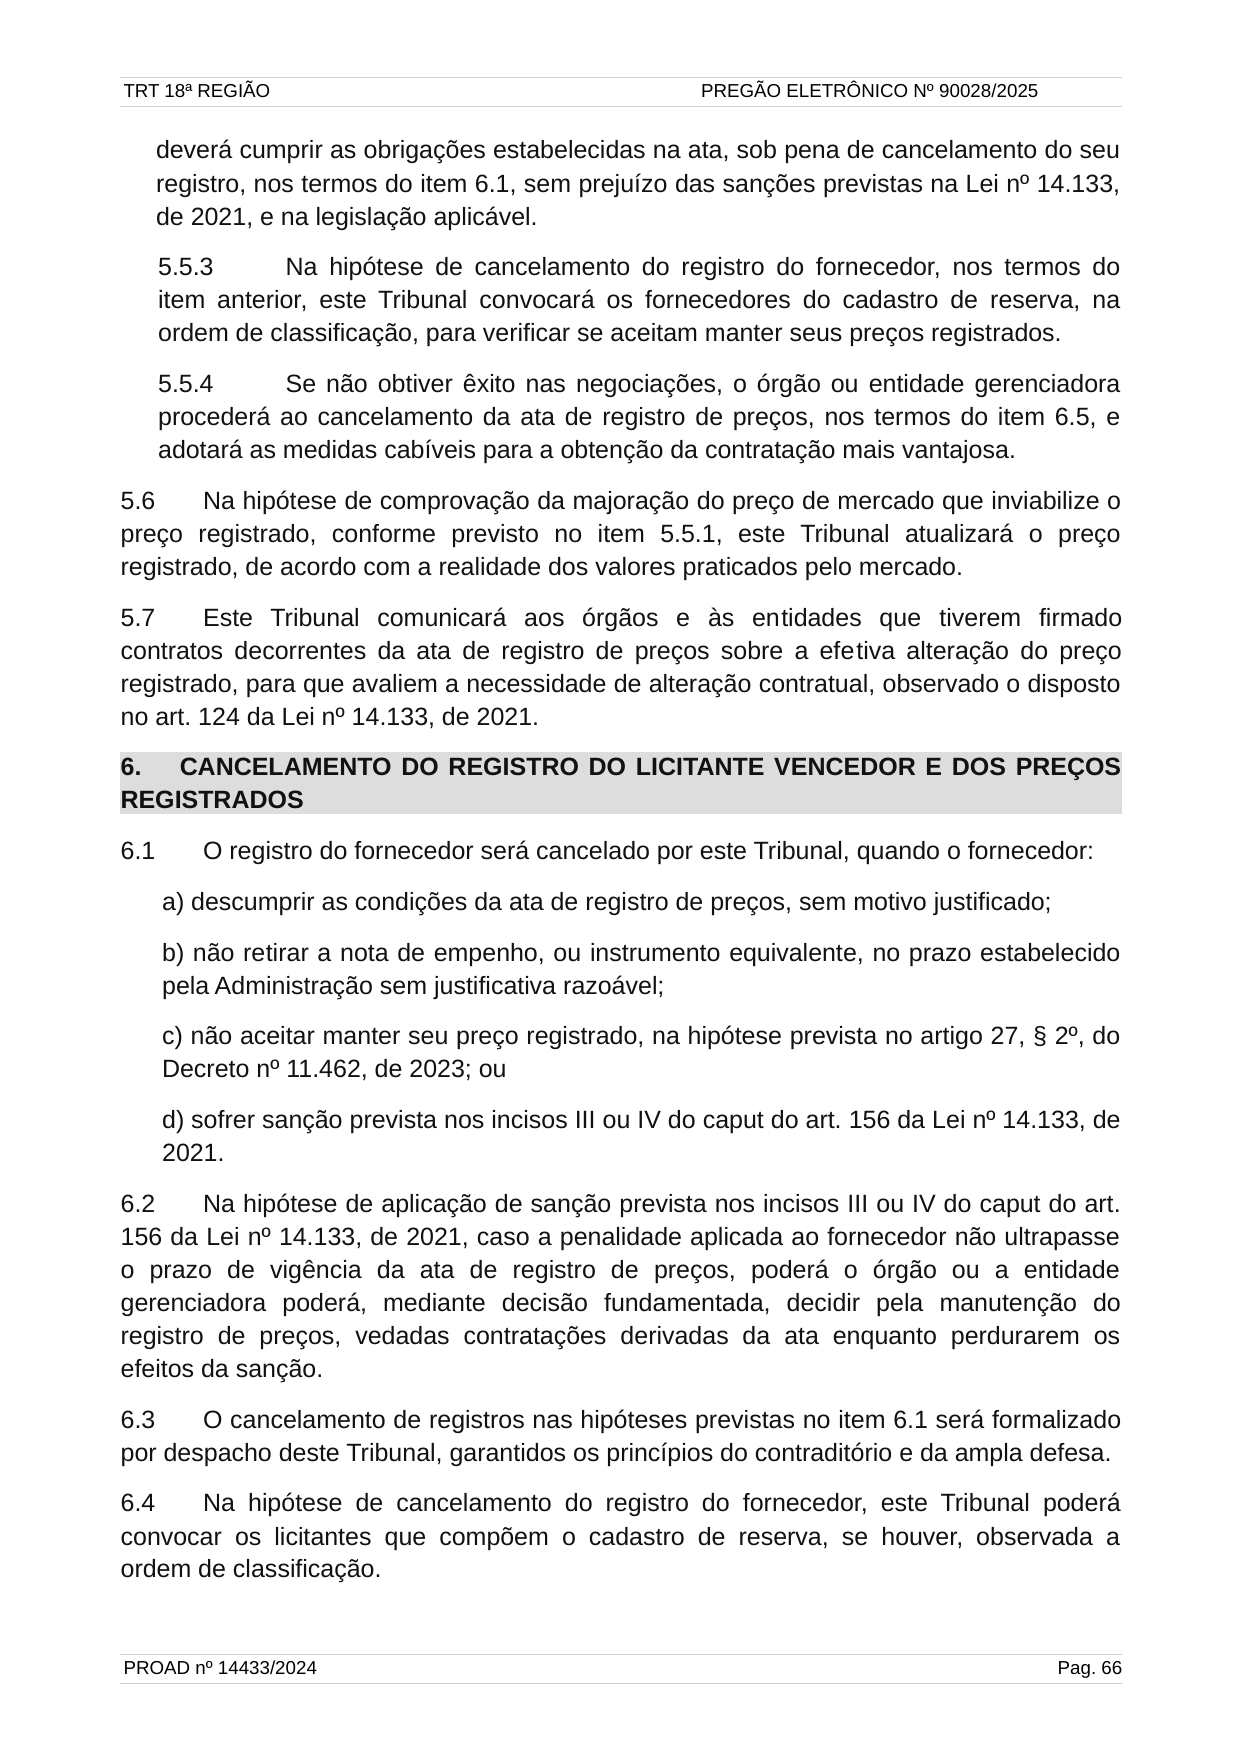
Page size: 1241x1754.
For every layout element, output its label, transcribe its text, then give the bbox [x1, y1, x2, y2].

list 6.3 O cancelamento de registros nas hipóteses previstas no item 6.1 será formalizado por despacho deste Tribunal, garantidos os princípios do contraditório e da ampla defesa. [120, 1405, 1122, 1466]
list d) sofrer sanção prevista nos incisos III ou IV do caput do art. 156 da Lei nº 14.133, de 2021. [162, 1105, 1122, 1167]
list a) descumprir as condições da ata de registro de preços, sem motivo justificado; [162, 887, 1122, 916]
list deverá cumprir as obrigações estabelecidas na ata, sob pena de cancelamento do seu registro, nos termos do item 6.1, sem prejuízo das sanções previstas na Lei nº 14.133, de 2021, e na legislação aplicável. [156, 136, 1122, 230]
list 5.5.3 Na hipótese de cancelamento do registro do fornecedor, nos termos do item anterior, este Tribunal convocará os fornecedores do cadastro de reserva, na ordem de classificação, para verificar se aceitam manter seus preços registrados. [120, 252, 1122, 347]
list 5.7 Este Tribunal comunicará aos órgãos e às entidades que tiverem firmado contratos decorrentes da ata de registro de preços sobre a efetiva alteração do preço registrado, para que avaliem a necessidade de alteração contratual, observado o disposto no art. 124 da Lei nº 14.133, de 2021. [120, 603, 1122, 730]
list 5.5.4 Se não obtiver êxito nas negociações, o órgão ou entidade gerenciadora procederá ao cancelamento da ata de registro de preços, nos termos do item 6.5, e adotará as medidas cabíveis para a obtenção da contratação mais vantajosa. [120, 369, 1122, 464]
list c) não aceitar manter seu preço registrado, na hipótese prevista no artigo 27, § 2º, do Decreto nº 11.462, de 2023; ou [162, 1021, 1122, 1083]
list 6.2 Na hipótese de aplicação de sanção prevista nos incisos III ou IV do caput do art. 156 da Lei nº 14.133, de 2021, caso a penalidade aplicada ao fornecedor não ultrapasse o prazo de vigência da ata de registro de preços, poderá o órgão ou a entidade gerenciadora poderá, mediante decisão fundamentada, decidir pela manutenção do registro de preços, vedadas contratações derivadas da ata enquanto perdurarem os efeitos da sanção. [120, 1189, 1122, 1383]
list 6. CANCELAMENTO DO REGISTRO DO LICITANTE VENCEDOR E DOS PREÇOS REGISTRADOS [120, 752, 1122, 814]
list 5.6 Na hipótese de comprovação da majoração do preço de mercado que inviabilize o preço registrado, conforme previsto no item 5.5.1, este Tribunal atualizará o preço registrado, de acordo com a realidade dos valores praticados pelo mercado. [120, 486, 1122, 581]
list 6.1 O registro do fornecedor será cancelado por este Tribunal, quando o fornecedor: [120, 836, 1122, 865]
list 6.4 Na hipótese de cancelamento do registro do fornecedor, este Tribunal poderá convocar os licitantes que compõem o cadastro de reserva, se houver, observada a ordem de classificação. [120, 1488, 1122, 1583]
list b) não retirar a nota de empenho, ou instrumento equivalente, no prazo estabelecido pela Administração sem justificativa razoável; [162, 938, 1122, 999]
